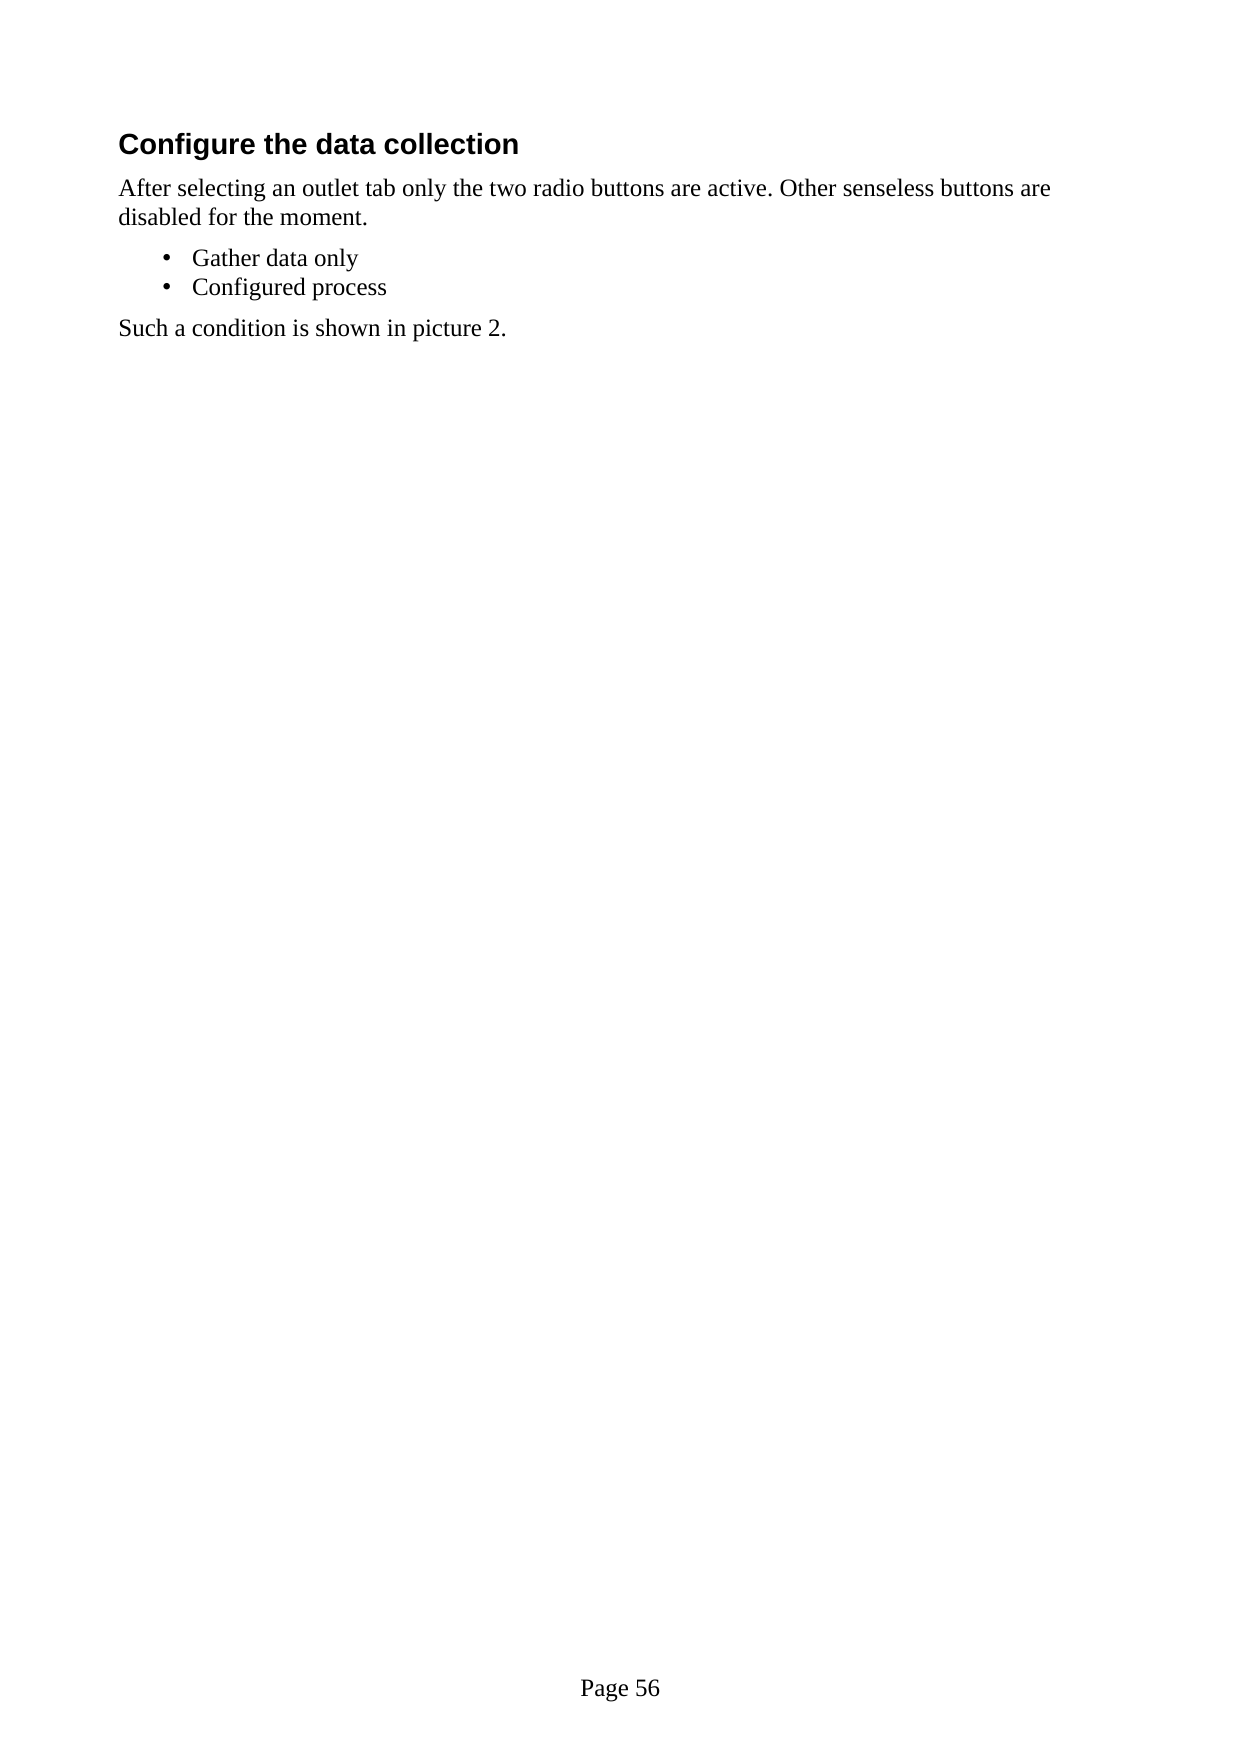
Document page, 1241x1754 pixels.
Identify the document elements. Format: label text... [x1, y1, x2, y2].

list Configured process [162, 272, 1122, 301]
text Such a condition is shown in picture 2. [118, 313, 1122, 342]
text After selecting an outlet tab only the two radio buttons are active. Other senseless buttons are disabled for the moment. [118, 173, 1122, 231]
subtitle Configure the data collection [118, 127, 1122, 161]
list Gather data only [162, 243, 1122, 272]
